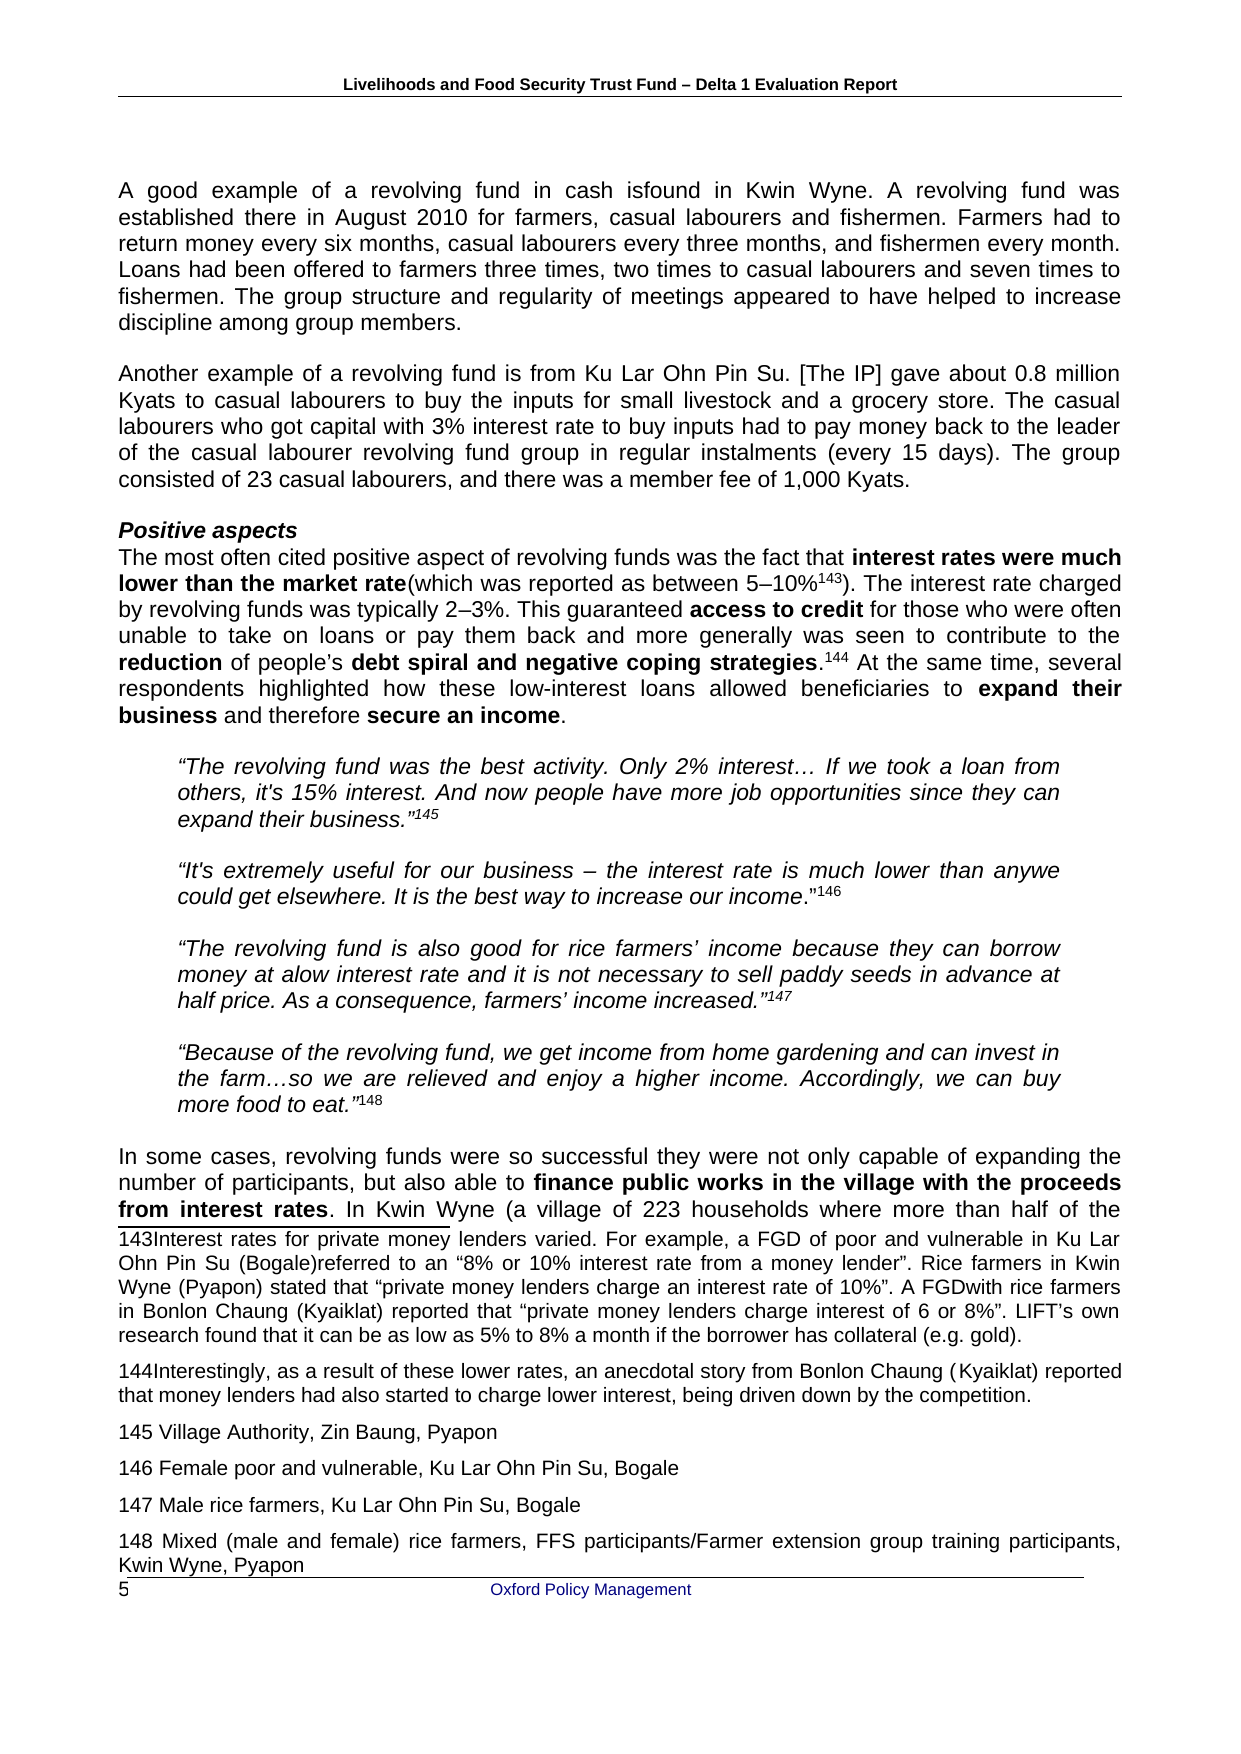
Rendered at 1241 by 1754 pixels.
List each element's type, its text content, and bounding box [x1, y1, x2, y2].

text “Because of the revolving fund, we get income from home gardening and can invest in the farm…so we are relieved and enjoy a higher income. Accordingly, we can buy more food to eat.” [177, 1039, 1063, 1118]
text In some cases, revolving funds were so successful they were not only capable of expanding the number of participants, but also able to finance public works in the village with the proceeds from interest rates. In Kwin Wyne (a village of 223 households where more than half of the [118, 1143, 1122, 1222]
text Male rice farmers, Ku Lar Ohn Pin Su, Bogale [118, 1492, 1122, 1516]
text Village Authority, Zin Baung, Pyapon [118, 1419, 1122, 1443]
text “It's extremely useful for our business – the interest rate is much lower than anywe could get elsewhere. It is the best way to increase our income.” [177, 857, 1063, 910]
text Interestingly, as a result of these lower rates, an anecdotal story from Bonlon Chaung (Kyaiklat) reported that money lenders had also started to charge lower interest, being driven down by the competition. [118, 1359, 1122, 1407]
text Interest rates for private money lenders varied. For example, a FGD of poor and vulnerable in Ku Lar Ohn Pin Su (Bogale)referred to an “8% or 10% interest rate from a money lender”. Rice farmers in Kwin Wyne (Pyapon) stated that “private money lenders charge an interest rate of 10%”. A FGDwith rice farmers in Bonlon Chaung (Kyaiklat) reported that “private money lenders charge interest of 6 or 8%”. LIFT’s own research found that it can be as low as 5% to 8% a month if the borrower has collateral (e.g. gold). [118, 1227, 1122, 1347]
text Female poor and vulnerable, Ku Lar Ohn Pin Su, Bogale [118, 1456, 1122, 1480]
subtitle Positive aspects [118, 517, 1122, 543]
text Mixed (male and female) rice farmers, FFS participants/Farmer extension group training participants, Kwin Wyne, Pyapon [118, 1529, 1122, 1577]
text A good example of a revolving fund in cash isfound in Kwin Wyne. A revolving fund was established there in August 2010 for farmers, casual labourers and fishermen. Farmers had to return money every six months, casual labourers every three months, and fishermen every month. Loans had been offered to farmers three times, two times to casual labourers and seven times to fishermen. The group structure and regularity of meetings appeared to have helped to increase discipline among group members. [118, 177, 1122, 335]
text “The revolving fund was the best activity. Only 2% interest… If we took a loan from others, it's 15% interest. And now people have more job opportunities since they can expand their business.” [177, 753, 1063, 832]
text “The revolving fund is also good for rice farmers’ income because they can borrow money at alow interest rate and it is not necessary to sell paddy seeds in advance at half price. As a consequence, farmers’ income increased.” [177, 935, 1063, 1014]
text The most often cited positive aspect of revolving funds was the fact that interest rates were much lower than the market rate(which was reported as between 5–10%). The interest rate charged by revolving funds was typically 2–3%. This guaranteed access to credit for those who were often unable to take on loans or pay them back and more generally was seen to contribute to the reduction of people’s debt spiral and negative coping strategies. At the same time, several respondents highlighted how these low-interest loans allowed beneficiaries to expand their business and therefore secure an income. [118, 543, 1122, 728]
text Another example of a revolving fund is from Ku Lar Ohn Pin Su. [The IP] gave about 0.8 million Kyats to casual labourers to buy the inputs for small livestock and a grocery store. The casual labourers who got capital with 3% interest rate to buy inputs had to pay money back to the leader of the casual labourer revolving fund group in regular instalments (every 15 days). The group consisted of 23 casual labourers, and there was a member fee of 1,000 Kyats. [118, 360, 1122, 492]
